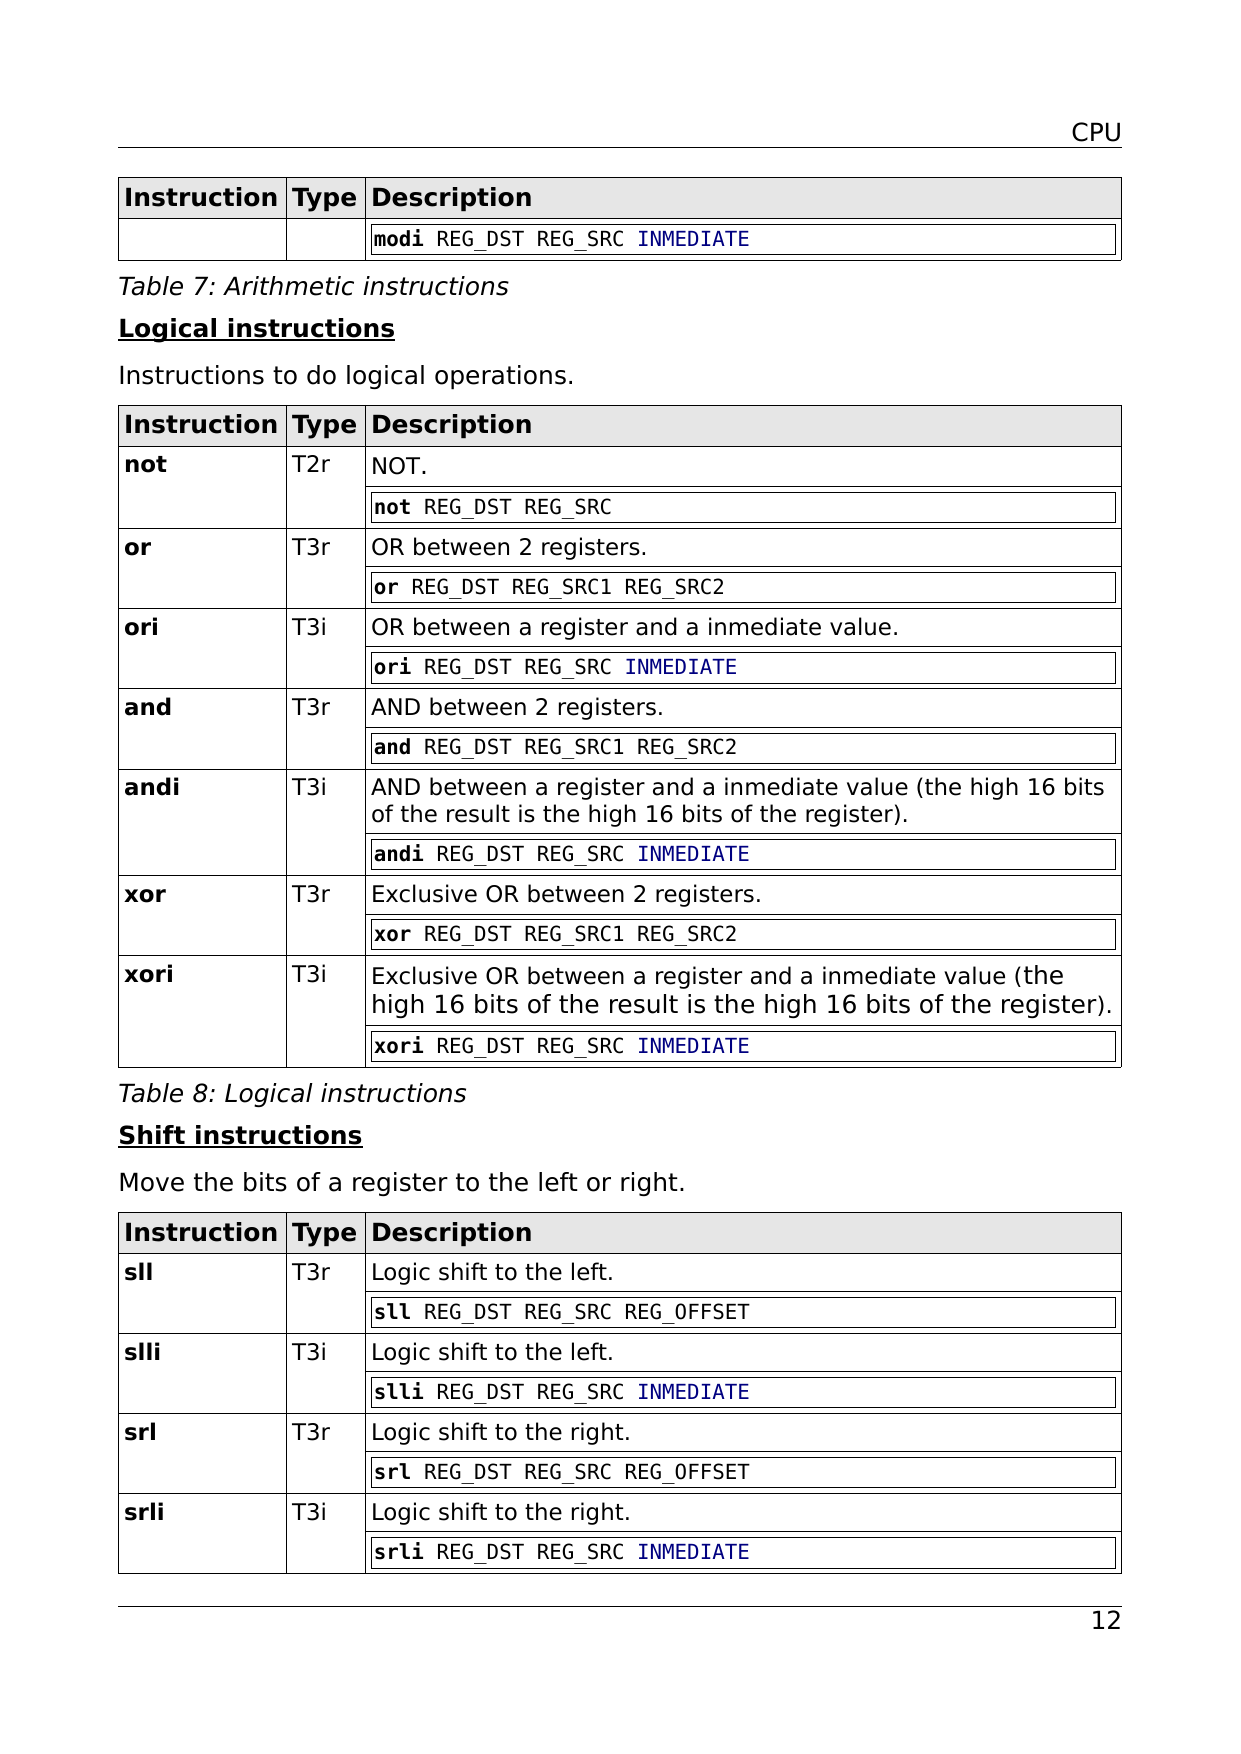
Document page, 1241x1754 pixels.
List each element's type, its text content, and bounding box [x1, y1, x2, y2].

table_header Description [366, 406, 1121, 446]
table_cell sll REG_DST REG_SRC REG_OFFSET [366, 1292, 1121, 1333]
table_header Instruction [119, 1213, 286, 1253]
table_cell slli REG_DST REG_SRC INMEDIATE [366, 1372, 1121, 1413]
table_header Exclusive OR between a register and a inmediate value (the high 16 bits of the result is the high 16 bits of the register). [366, 956, 1121, 1025]
text Table 7: Arithmetic instructions [118, 272, 1122, 301]
table_header Instruction [119, 178, 286, 218]
table_cell T3i [287, 1334, 365, 1413]
table_header Type [287, 178, 365, 218]
title Logical instructions [118, 314, 1122, 343]
table_cell T3r [287, 689, 365, 768]
table_cell T3r [287, 1254, 365, 1333]
table_header AND between a register and a inmediate value (the high 16 bits of the result is the high 16 bits of the register). [366, 770, 1121, 833]
table_cell T3r [287, 1414, 365, 1493]
table_cell xor REG_DST REG_SRC1 REG_SRC2 [366, 915, 1121, 955]
table_cell not [119, 447, 286, 528]
table_cell srli REG_DST REG_SRC INMEDIATE [366, 1532, 1121, 1573]
table_cell srli [119, 1494, 286, 1573]
table_header Logic shift to the left. [366, 1334, 1121, 1371]
table_cell [119, 219, 286, 260]
table_header AND between 2 registers. [366, 689, 1121, 727]
table_header Description [366, 178, 1121, 218]
table_cell and [119, 689, 286, 768]
table_cell modi REG_DST REG_SRC INMEDIATE [366, 219, 1121, 260]
table_cell andi [119, 770, 286, 875]
table_header OR between a register and a inmediate value. [366, 609, 1121, 646]
table_cell T3i [287, 956, 365, 1067]
table_header NOT. [366, 447, 1121, 486]
table_cell and REG_DST REG_SRC1 REG_SRC2 [366, 728, 1121, 768]
table_cell T3i [287, 770, 365, 875]
text Table 8: Logical instructions [118, 1080, 1122, 1109]
table_cell or [119, 529, 286, 608]
table_cell or REG_DST REG_SRC1 REG_SRC2 [366, 567, 1121, 608]
table_header Type [287, 406, 365, 446]
table_cell slli [119, 1334, 286, 1413]
table_header Logic shift to the right. [366, 1414, 1121, 1451]
table_cell T3r [287, 529, 365, 608]
table_cell xori REG_DST REG_SRC INMEDIATE [366, 1026, 1121, 1067]
table_header OR between 2 registers. [366, 529, 1121, 566]
table_cell T3i [287, 1494, 365, 1573]
table_cell T2r [287, 447, 365, 528]
table_cell ori REG_DST REG_SRC INMEDIATE [366, 647, 1121, 688]
table_cell ori [119, 609, 286, 688]
table_header Logic shift to the left. [366, 1254, 1121, 1291]
table_header Type [287, 1213, 365, 1253]
table_cell [287, 219, 365, 260]
table_cell srl [119, 1414, 286, 1493]
title Shift instructions [118, 1121, 1122, 1151]
table_cell not REG_DST REG_SRC [366, 487, 1121, 528]
table_header Description [366, 1213, 1121, 1253]
table_header Logic shift to the right. [366, 1494, 1121, 1531]
table_cell sll [119, 1254, 286, 1333]
table_cell xori [119, 956, 286, 1067]
table_cell T3i [287, 609, 365, 688]
table_cell andi REG_DST REG_SRC INMEDIATE [366, 834, 1121, 875]
table_header Exclusive OR between 2 registers. [366, 876, 1121, 913]
table_cell xor [119, 876, 286, 955]
table_cell srl REG_DST REG_SRC REG_OFFSET [366, 1452, 1121, 1493]
text Instructions to do logical operations. [118, 361, 1122, 390]
text Move the bits of a register to the left or right. [118, 1168, 1122, 1197]
table_cell T3r [287, 876, 365, 955]
table_header Instruction [119, 406, 286, 446]
